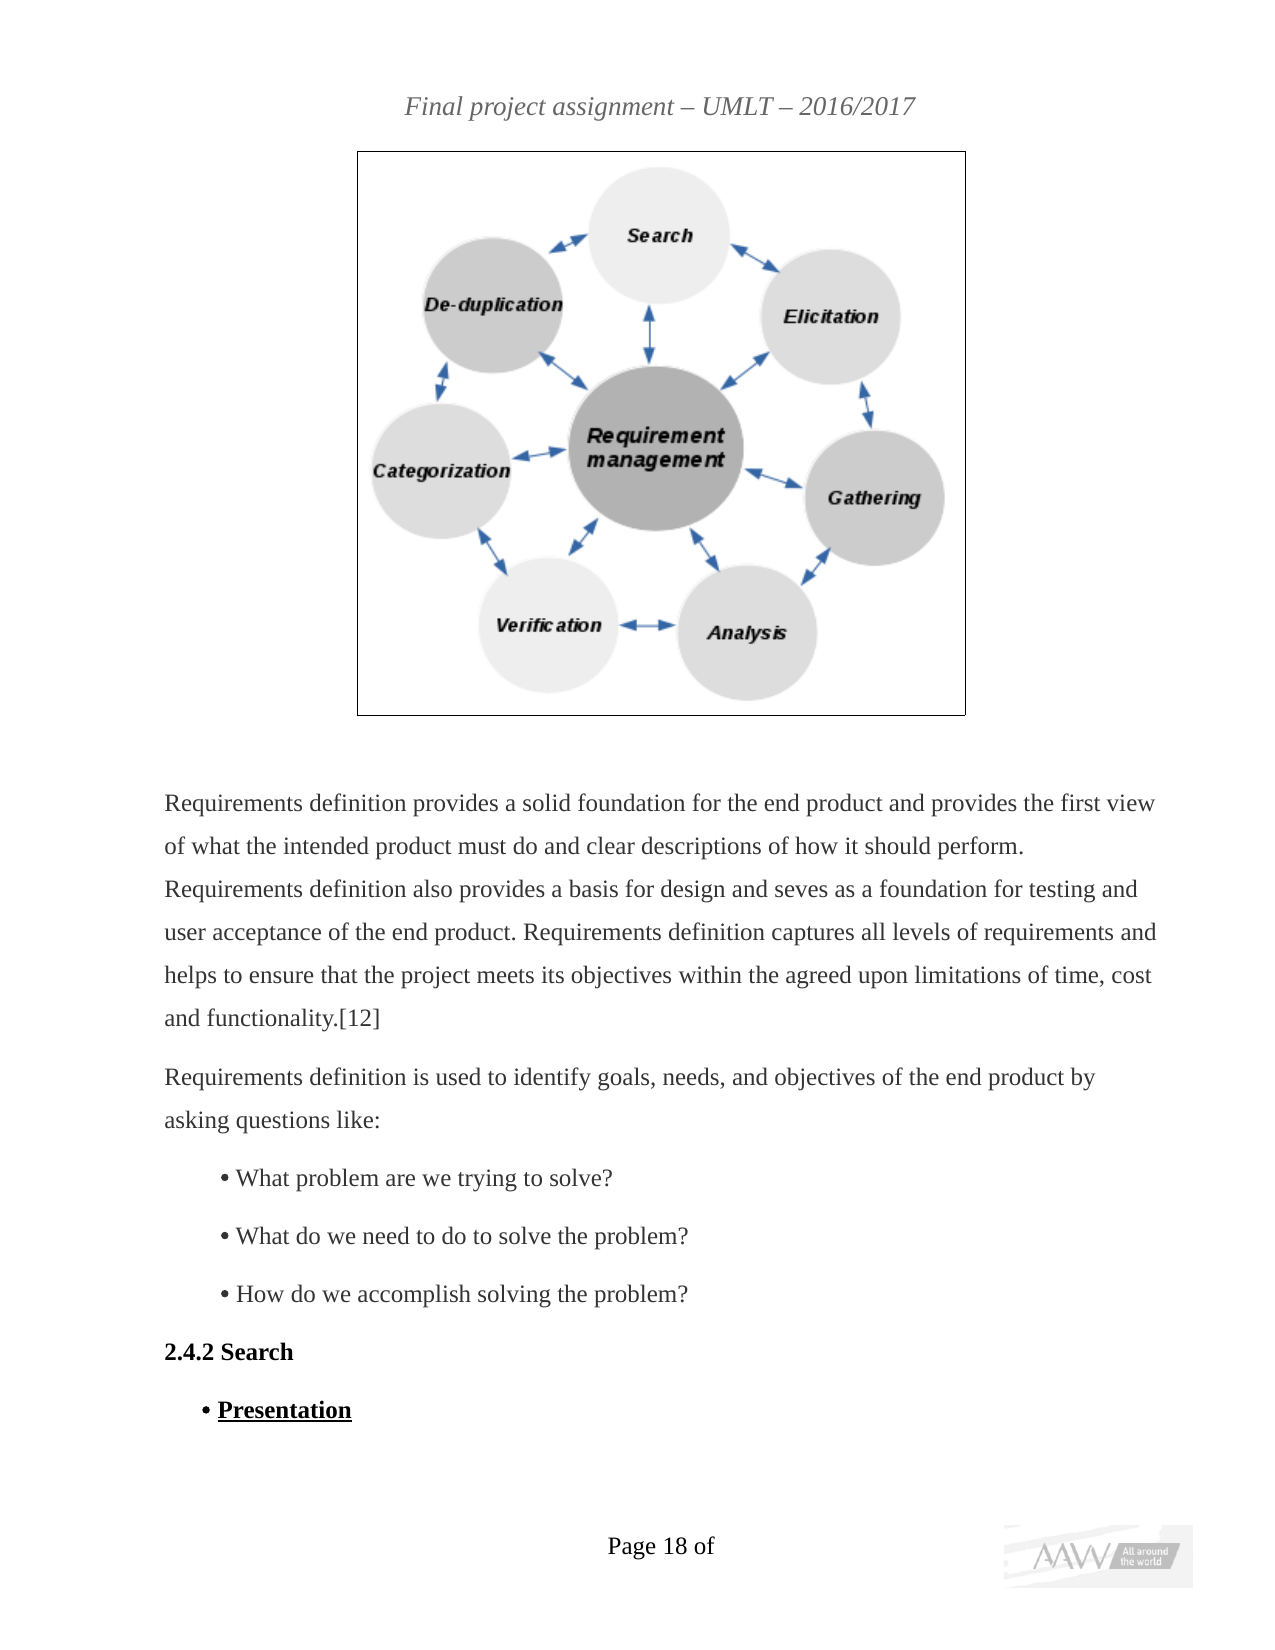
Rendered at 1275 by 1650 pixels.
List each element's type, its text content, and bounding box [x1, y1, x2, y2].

list Presentation [202, 1395, 1158, 1424]
text Requirements definition provides a solid foundation for the end product and provides the first view of what the intended product must do and clear descriptions of how it should perform. Requirements definition also provides a basis for design and seves as a foundation for testing and user acceptance of the end product. Requirements definition captures all levels of requirements and helps to ensure that the project meets its objectives within the agreed upon limitations of time, cost and functionality.[12] [164, 788, 1158, 1032]
list How do we accomplish solving the problem? [202, 1279, 1158, 1308]
list What do we need to do to solve the problem? [202, 1221, 1158, 1250]
picture [1003, 1525, 1193, 1588]
picture [360, 154, 962, 713]
subtitle 2.4.2 Search [164, 1337, 1158, 1366]
list What problem are we trying to solve? [202, 1163, 1158, 1192]
text Requirements definition is used to identify goals, needs, and objectives of the end product by asking questions like: [164, 1062, 1158, 1133]
